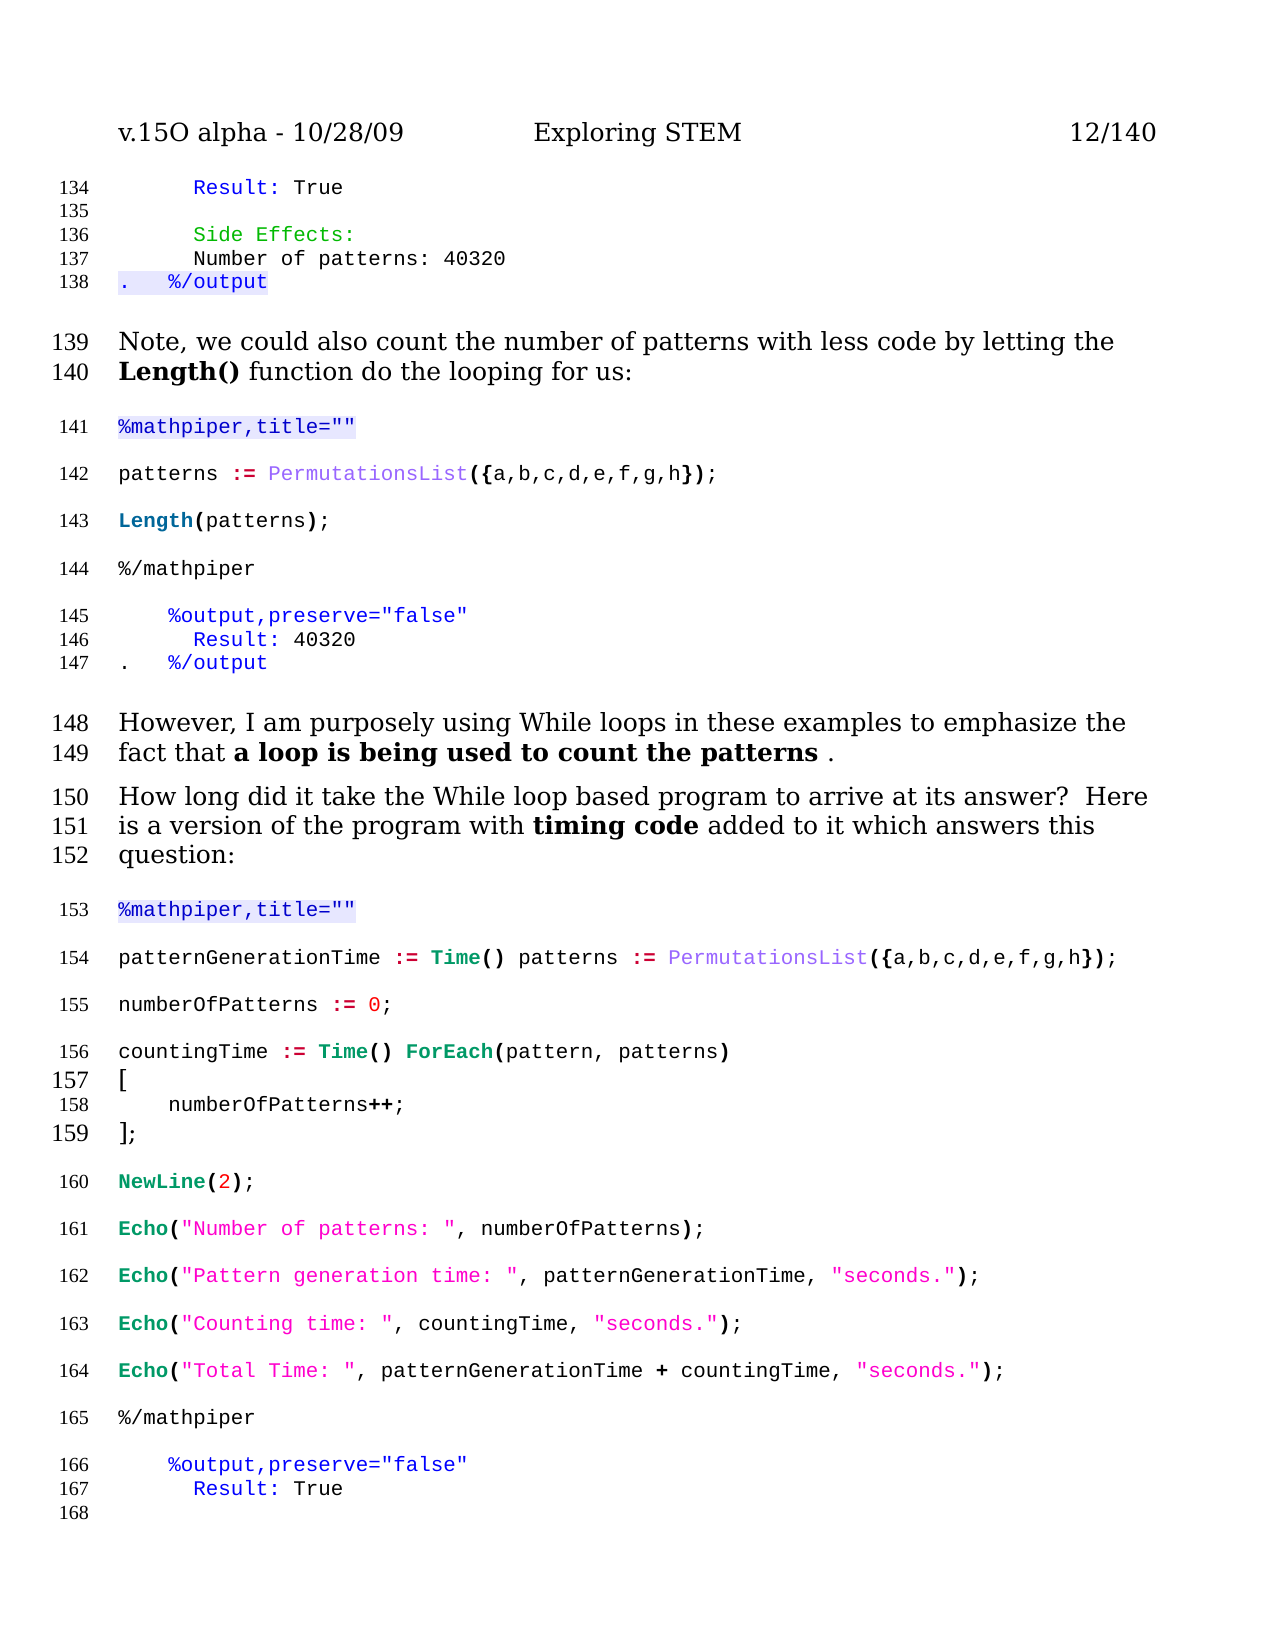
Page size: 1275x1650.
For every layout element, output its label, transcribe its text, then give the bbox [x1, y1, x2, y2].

text patternGenerationTime := Time() patterns := PermutationsList({a,b,c,d,e,f,g,h}); [118, 947, 1157, 970]
text ]; [118, 1118, 1157, 1147]
text Result: True [118, 177, 1157, 200]
text [ [118, 1065, 1157, 1094]
text %/mathpiper [118, 558, 1157, 581]
text numberOfPatterns := 0; [118, 994, 1157, 1018]
text Note, we could also count the number of patterns with less code by letting the Length() function do the looping for us: [118, 328, 1157, 386]
text Number of patterns: 40320 [118, 248, 1157, 271]
text How long did it take the While loop based program to arrive at its answer? Here is a version of the program with timing code added to it which answers this question: [118, 782, 1157, 870]
text . %/output [118, 652, 1157, 676]
text Echo("Pattern generation time: ", patternGenerationTime, "seconds."); [118, 1265, 1157, 1289]
text %output,preserve="false" [118, 605, 1157, 629]
text Echo("Counting time: ", countingTime, "seconds."); [118, 1312, 1157, 1336]
text %/mathpiper [118, 1407, 1157, 1431]
text However, I am purposely using While loops in these examples to emphasize the fact that a loop is being used to count the patterns . [118, 708, 1157, 767]
text Result: 40320 [118, 629, 1157, 652]
text Result: True [118, 1478, 1157, 1502]
text NewLine(2); [118, 1171, 1157, 1194]
text patterns := PermutationsList({a,b,c,d,e,f,g,h}); [118, 463, 1157, 487]
text %mathpiper,title="" [118, 416, 1157, 439]
text %output,preserve="false" [118, 1454, 1157, 1478]
text . %/output [118, 271, 1157, 295]
text %mathpiper,title="" [118, 899, 1157, 923]
text numberOfPatterns++; [118, 1094, 1157, 1118]
text Echo("Number of patterns: ", numberOfPatterns); [118, 1218, 1157, 1242]
text Length(patterns); [118, 510, 1157, 534]
text countingTime := Time() ForEach(pattern, patterns) [118, 1041, 1157, 1065]
text Side Effects: [118, 224, 1157, 248]
text Echo("Total Time: ", patternGenerationTime + countingTime, "seconds."); [118, 1360, 1157, 1383]
